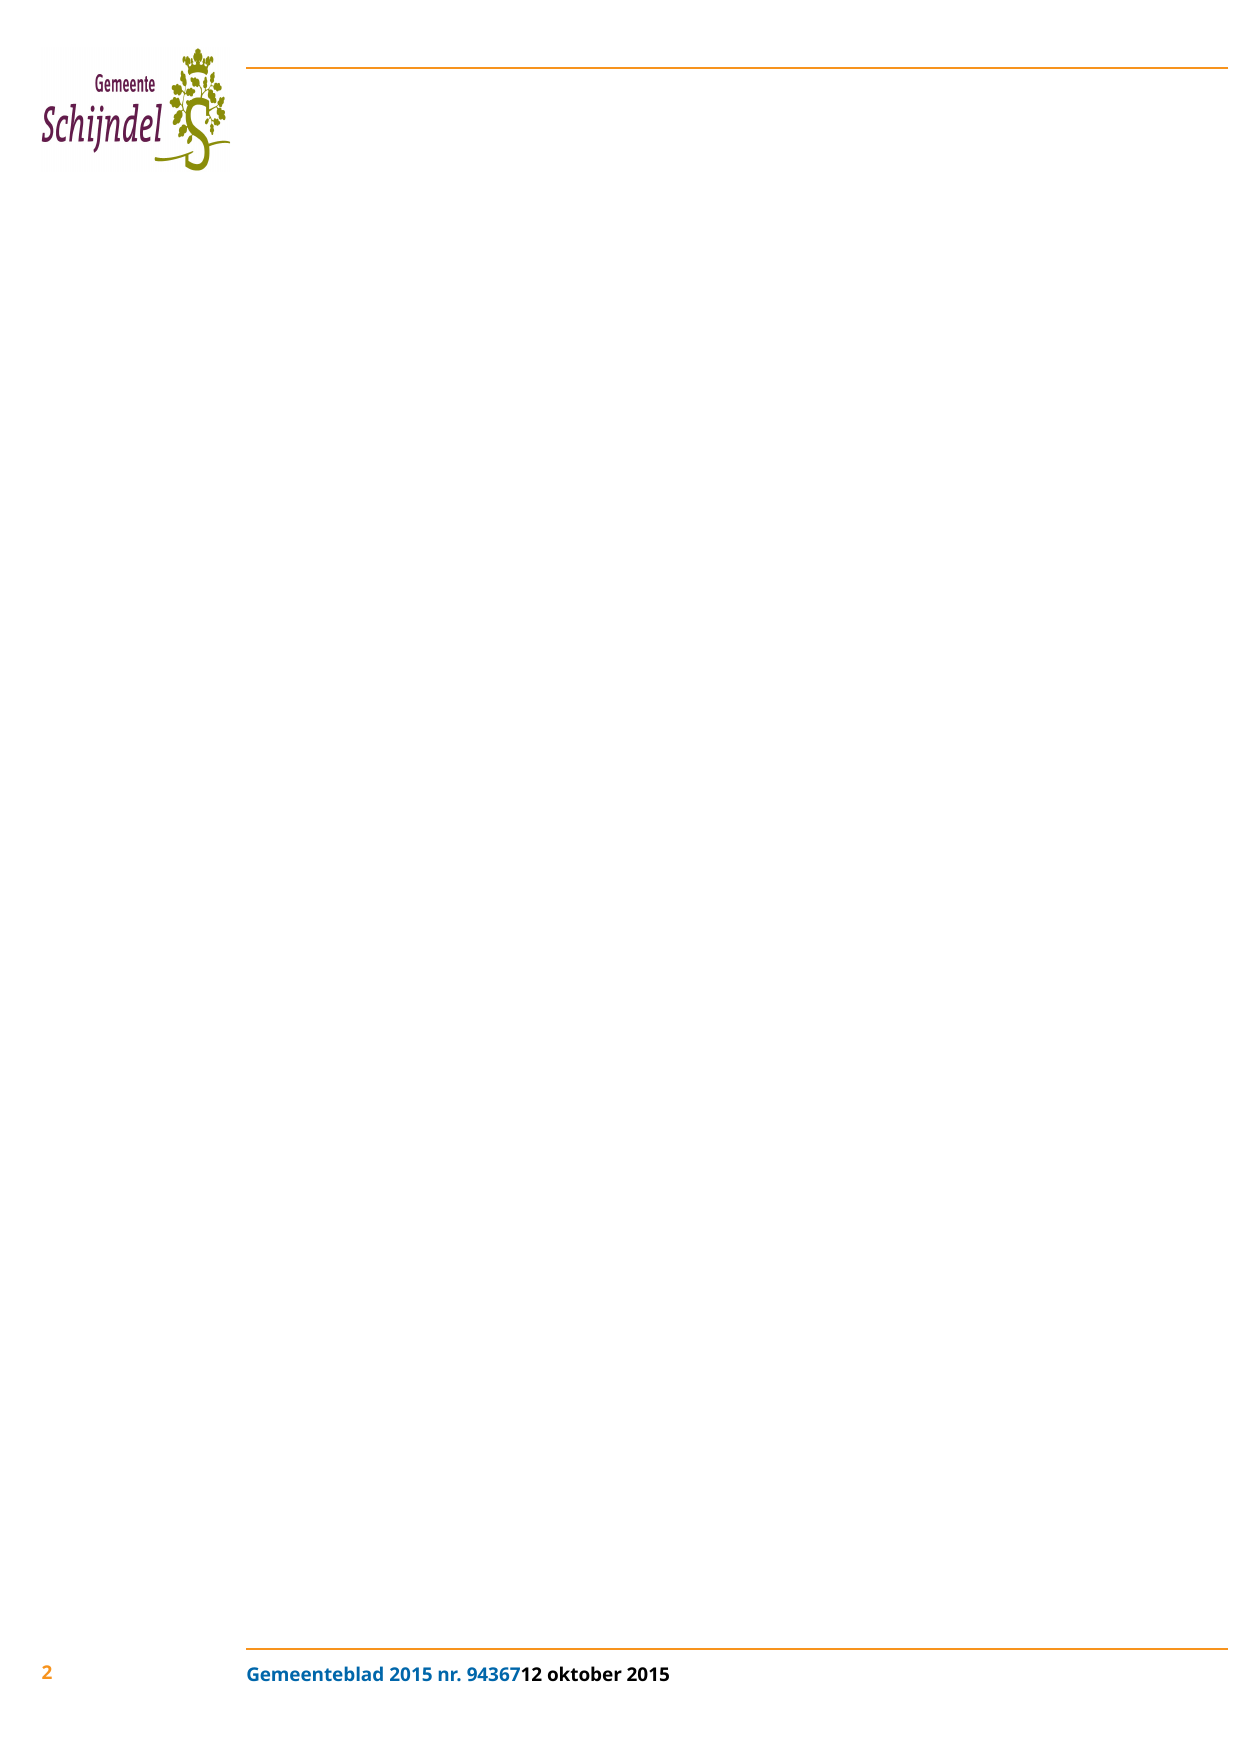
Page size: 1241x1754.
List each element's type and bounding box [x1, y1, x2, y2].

picture [41, 47, 231, 172]
